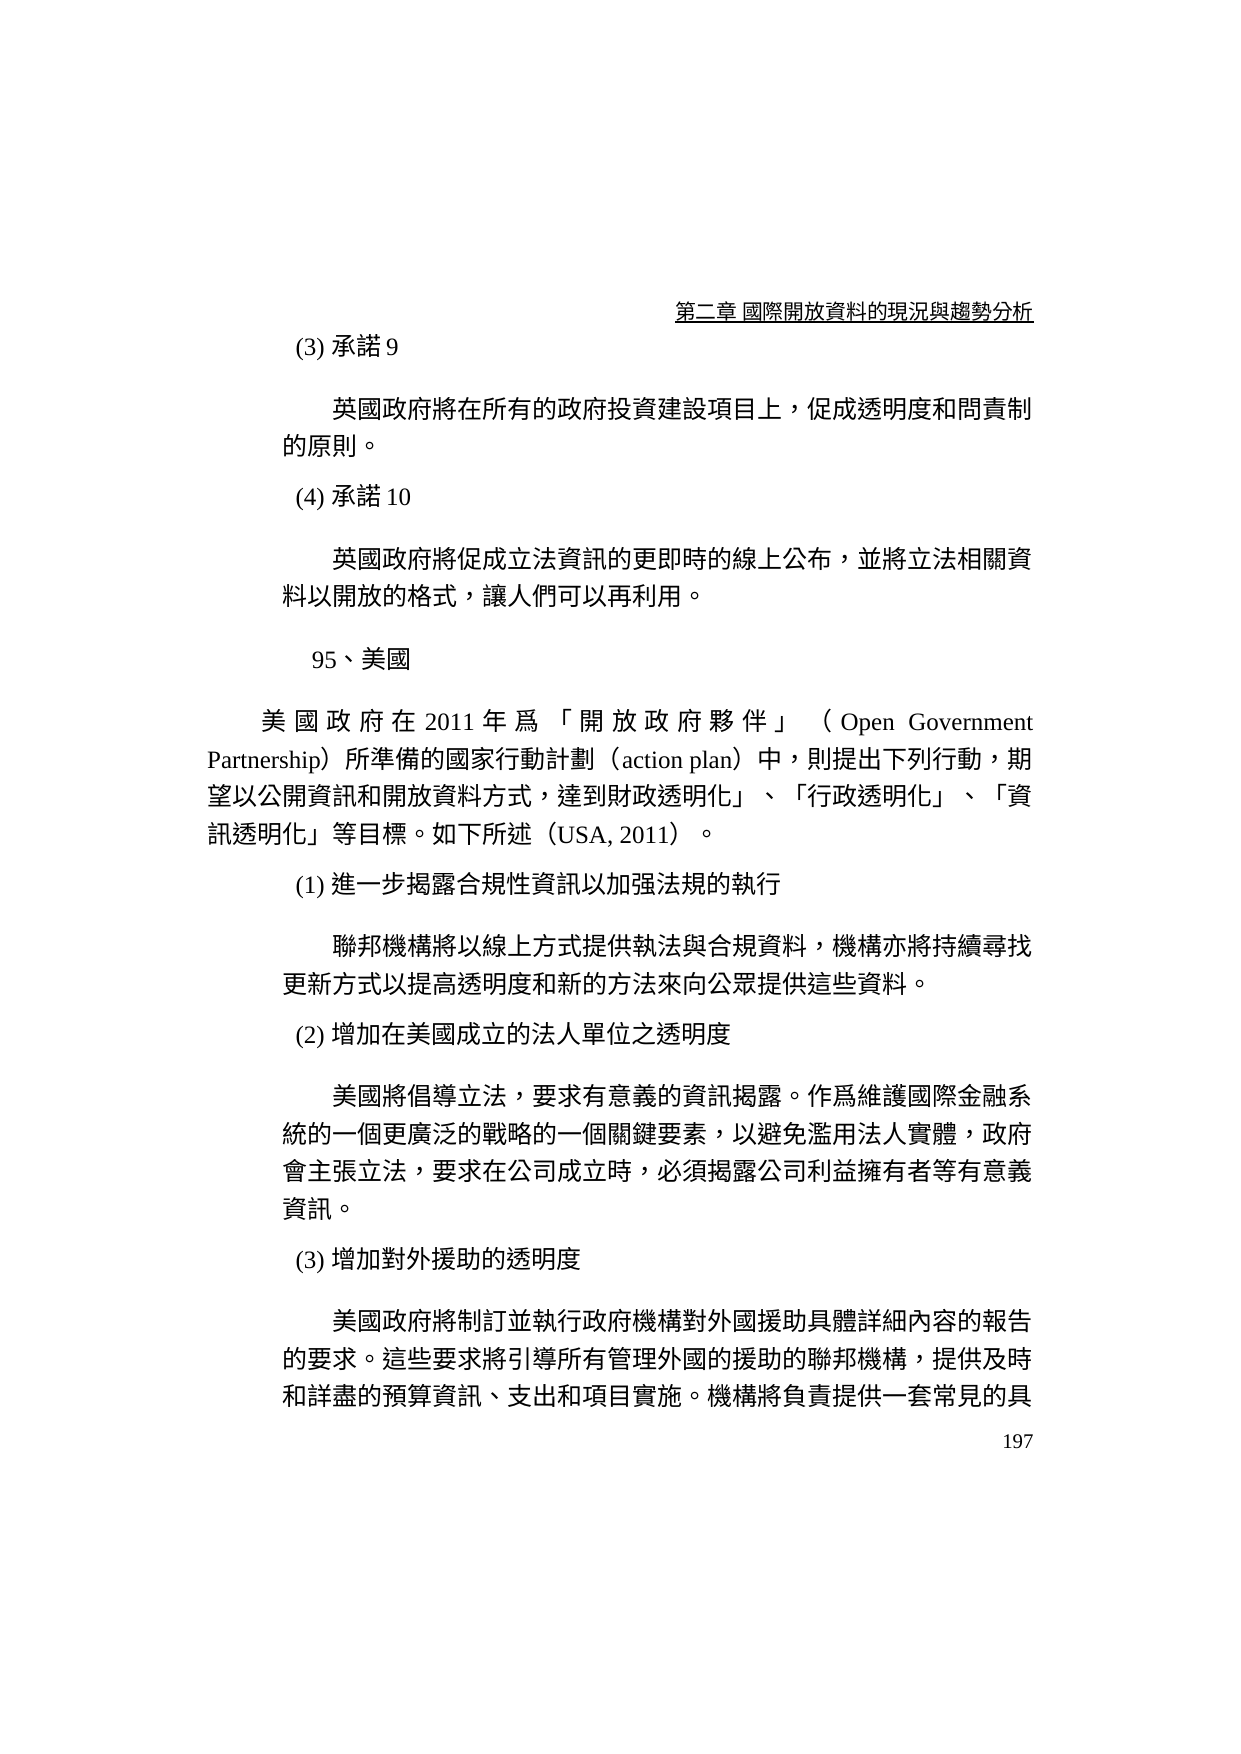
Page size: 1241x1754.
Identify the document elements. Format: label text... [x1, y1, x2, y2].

text 英國政府將在所有的政府投資建設項目上，促成透明度和問責制的原則。 [282, 388, 1033, 463]
list 美國 [257, 638, 1033, 676]
text 英國政府將促成立法資訊的更即時的線上公布，並將立法相關資料以開放的格式，讓人們可以再利用。 [282, 538, 1033, 613]
list 增加對外援助的透明度 [295, 1238, 1033, 1276]
list 增加在美國成立的法人單位之透明度 [295, 1013, 1033, 1051]
text 美國政府將制訂並執行政府機構對外國援助具體詳細內容的報告的要求。這些要求將引導所有管理外國的援助的聯邦機構，提供及時和詳盡的預算資訊、支出和項目實施。機構將負責提供一套常見的具 [282, 1301, 1033, 1413]
list 承諾10 [295, 476, 1033, 513]
list 進一步揭露合規性資訊以加强法規的執行 [295, 863, 1033, 901]
text 美國政府在2011年爲「開放政府夥伴」（Open Government Partnership）所準備的國家行動計劃（action plan）中，則提出下列行動，期望以公開資訊和開放資料方式，達到財政透明化」、「行政透明化」、「資訊透明化」等目標。如下所述（USA, 2011）。 [207, 701, 1033, 851]
text 美國將倡導立法，要求有意義的資訊揭露。作爲維護國際金融系統的一個更廣泛的戰略的一個關鍵要素，以避免濫用法人實體，政府會主張立法，要求在公司成立時，必須揭露公司利益擁有者等有意義資訊。 [282, 1076, 1033, 1226]
text 聯邦機構將以線上方式提供執法與合規資料，機構亦將持續尋找更新方式以提高透明度和新的方法來向公眾提供這些資料。 [282, 926, 1033, 1001]
list 承諾9 [295, 326, 1033, 363]
